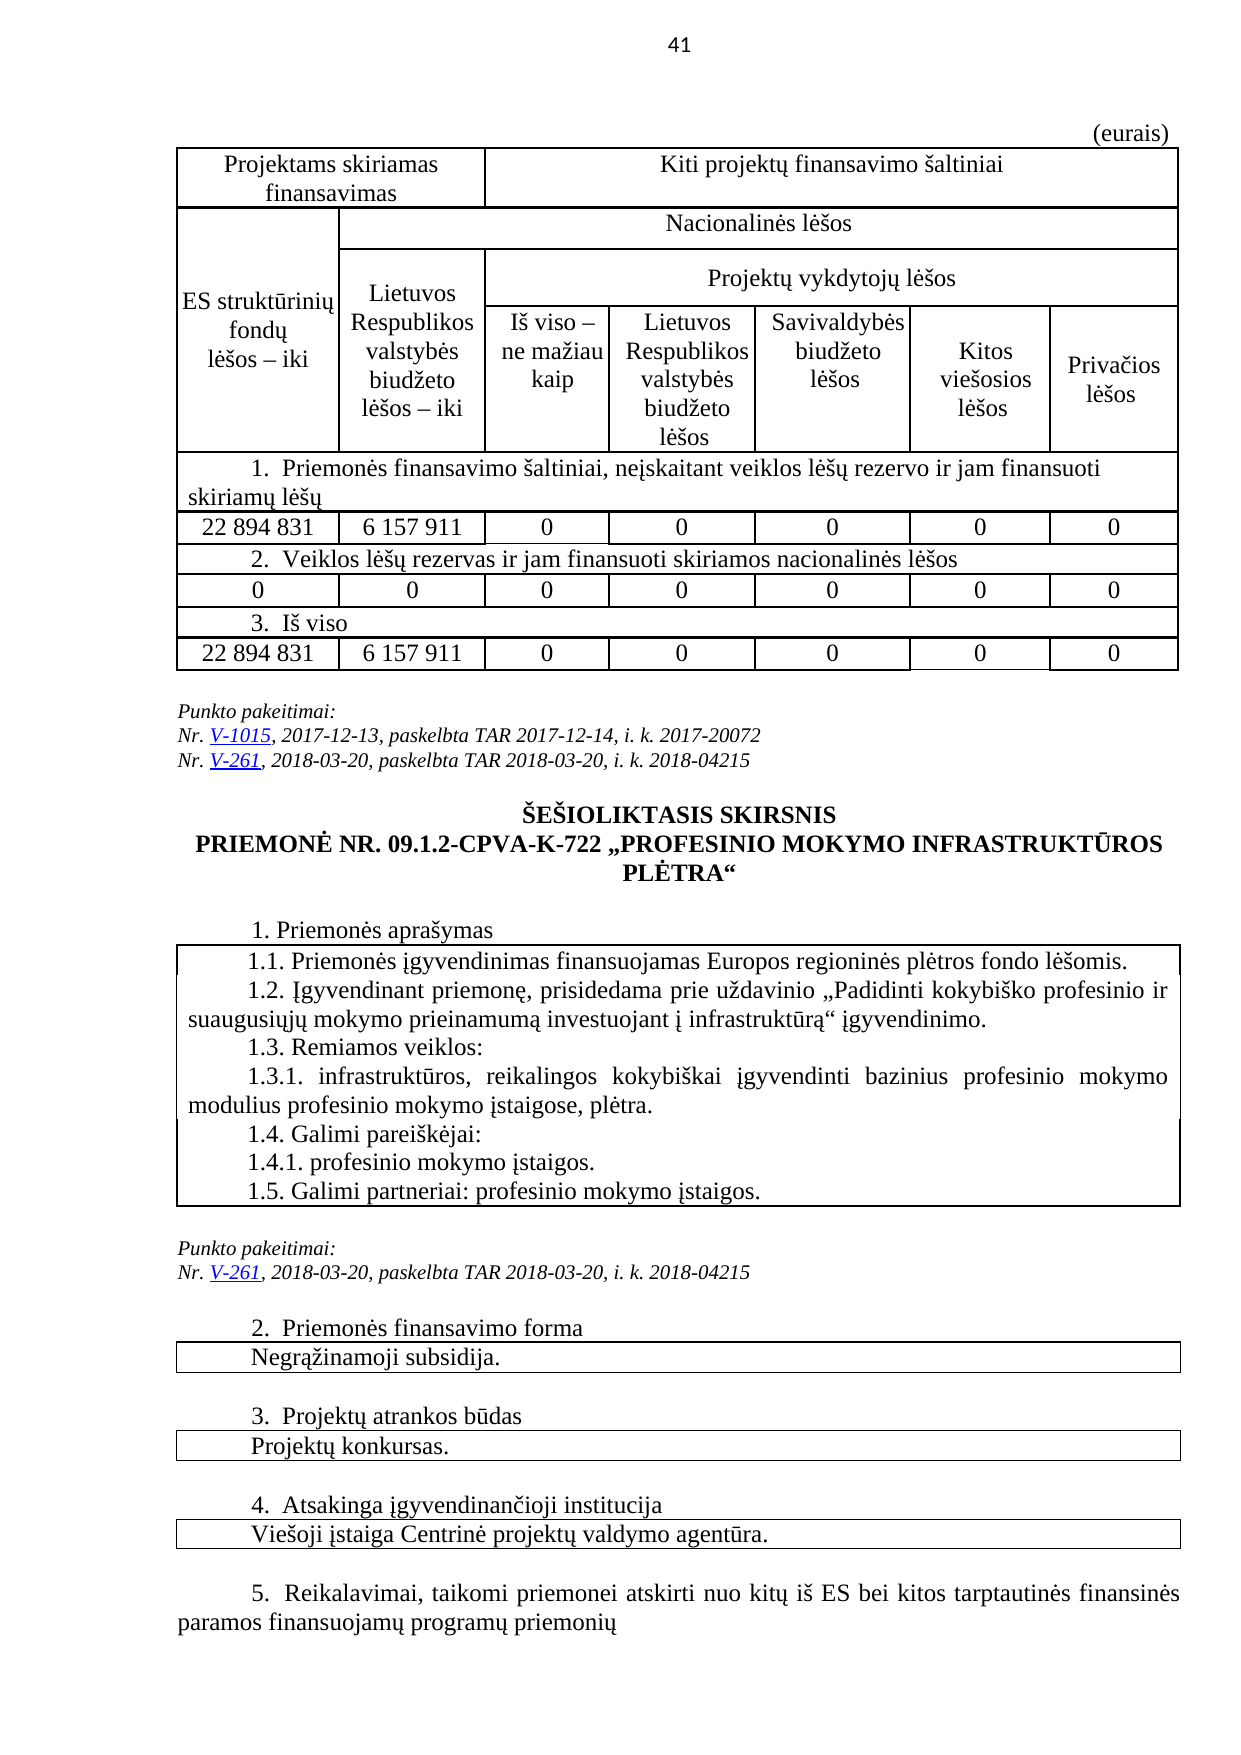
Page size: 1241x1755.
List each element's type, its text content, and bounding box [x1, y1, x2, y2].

table_cell 0 [1051, 513, 1177, 542]
table_cell ES struktūrinių fondų lėšos – iki [178, 209, 338, 451]
table_cell 3. Iš viso [178, 608, 1177, 636]
table_cell 0 [610, 575, 754, 606]
table_cell Savivaldybės biudžeto lėšos [756, 307, 909, 451]
text Nr. V-1015, 2017-12-13, paskelbta TAR 2017-12-14, i. k. 2017-20072 [177, 723, 1181, 747]
table_cell 0 [756, 639, 909, 668]
table_cell 22 894 831 [178, 639, 338, 668]
text Punkto pakeitimai: [177, 699, 1181, 723]
table_cell 0 [178, 575, 338, 606]
text Nr. V-261, 2018-03-20, paskelbta TAR 2018-03-20, i. k. 2018-04215 [177, 747, 1181, 772]
table_cell Lietuvos Respublikos valstybės biudžeto lėšos – iki [340, 250, 484, 451]
text (eurais) [177, 118, 1181, 147]
table_cell 0 [610, 639, 754, 668]
table_cell 0 [486, 513, 608, 542]
table_cell 0 [911, 513, 1049, 542]
text ŠEŠIOLIKTASIS SKIRSNIS [177, 800, 1181, 829]
table_cell 6 157 911 [340, 513, 484, 542]
table_cell 0 [1051, 639, 1177, 668]
text 5. Reikalavimai, taikomi priemonei atskirti nuo kitų iš ES bei kitos tarptautinės finansinės paramos finansuojamų programų priemonių [177, 1578, 1181, 1636]
text Punkto pakeitimai: [177, 1236, 1181, 1260]
table_cell 0 [610, 513, 754, 542]
table_cell 0 [486, 639, 608, 668]
table_header Projektų konkursas. [177, 1431, 1180, 1460]
text PRIEMONĖ NR. 09.1.2-CPVA-K-722 „PROFESINIO MOKYMO INFRASTRUKTŪROS PLĖTRA“ [177, 829, 1181, 887]
table_cell Iš viso – ne mažiau kaip [486, 307, 608, 451]
text Nr. V-261, 2018-03-20, paskelbta TAR 2018-03-20, i. k. 2018-04215 [177, 1260, 1181, 1284]
table_header Viešoji įstaiga Centrinė projektų valdymo agentūra. [177, 1520, 1180, 1548]
table_cell 1. Priemonės finansavimo šaltiniai, neįskaitant veiklos lėšų rezervo ir jam finansuoti skiriamų lėšų [178, 453, 1177, 510]
table_cell 2. Veiklos lėšų rezervas ir jam finansuoti skiriamos nacionalinės lėšos [178, 544, 1177, 573]
table_cell 0 [486, 575, 608, 606]
table_cell 6 157 911 [340, 639, 484, 668]
table_cell Lietuvos Respublikos valstybės biudžeto lėšos [610, 307, 754, 451]
table_cell 1.5. Galimi partneriai: profesinio mokymo įstaigos. [178, 1176, 1179, 1205]
text 4. Atsakinga įgyvendinančioji institucija [251, 1490, 1181, 1518]
table_cell Kitos viešosios lėšos [911, 307, 1049, 451]
table_header Kiti projektų finansavimo šaltiniai [486, 149, 1177, 206]
table_cell 0 [911, 575, 1049, 606]
table_cell 22 894 831 [178, 513, 338, 542]
table_cell 0 [756, 513, 909, 542]
table_cell 0 [911, 639, 1049, 668]
table_header Negrąžinamoji subsidija. [177, 1343, 1180, 1372]
table_cell 0 [1051, 575, 1177, 606]
table_cell 1.2. Įgyvendinant priemonę, prisidedama prie uždavinio „Padidinti kokybiško profesinio ir suaugusiųjų mokymo prieinamumą investuojant į infrastruktūrą“ įgyvendinimo. [177, 975, 1180, 1032]
table_cell 1.4. Galimi pareiškėjai: 1.4.1. profesinio mokymo įstaigos. [178, 1119, 1179, 1176]
table_cell Privačios lėšos [1051, 307, 1177, 451]
text 2. Priemonės finansavimo forma [251, 1313, 1181, 1341]
table_cell 1.3. Remiamos veiklos: 1.3.1. infrastruktūros, reikalingos kokybiškai įgyvendinti bazinius profesinio mokymo modulius profesinio mokymo įstaigose, plėtra. [177, 1033, 1180, 1119]
table_header 1.1. Priemonės įgyvendinimas finansuojamas Europos regioninės plėtros fondo lėšomis. [178, 946, 1179, 975]
table_cell 0 [340, 575, 484, 606]
table_cell Nacionalinės lėšos [340, 209, 1177, 248]
text 3. Projektų atrankos būdas [251, 1401, 1181, 1430]
text 1. Priemonės aprašymas [251, 915, 1181, 944]
table_header Projektams skiriamas finansavimas [178, 149, 484, 206]
table_cell Projektų vykdytojų lėšos [486, 250, 1177, 305]
table_cell 0 [756, 575, 909, 606]
